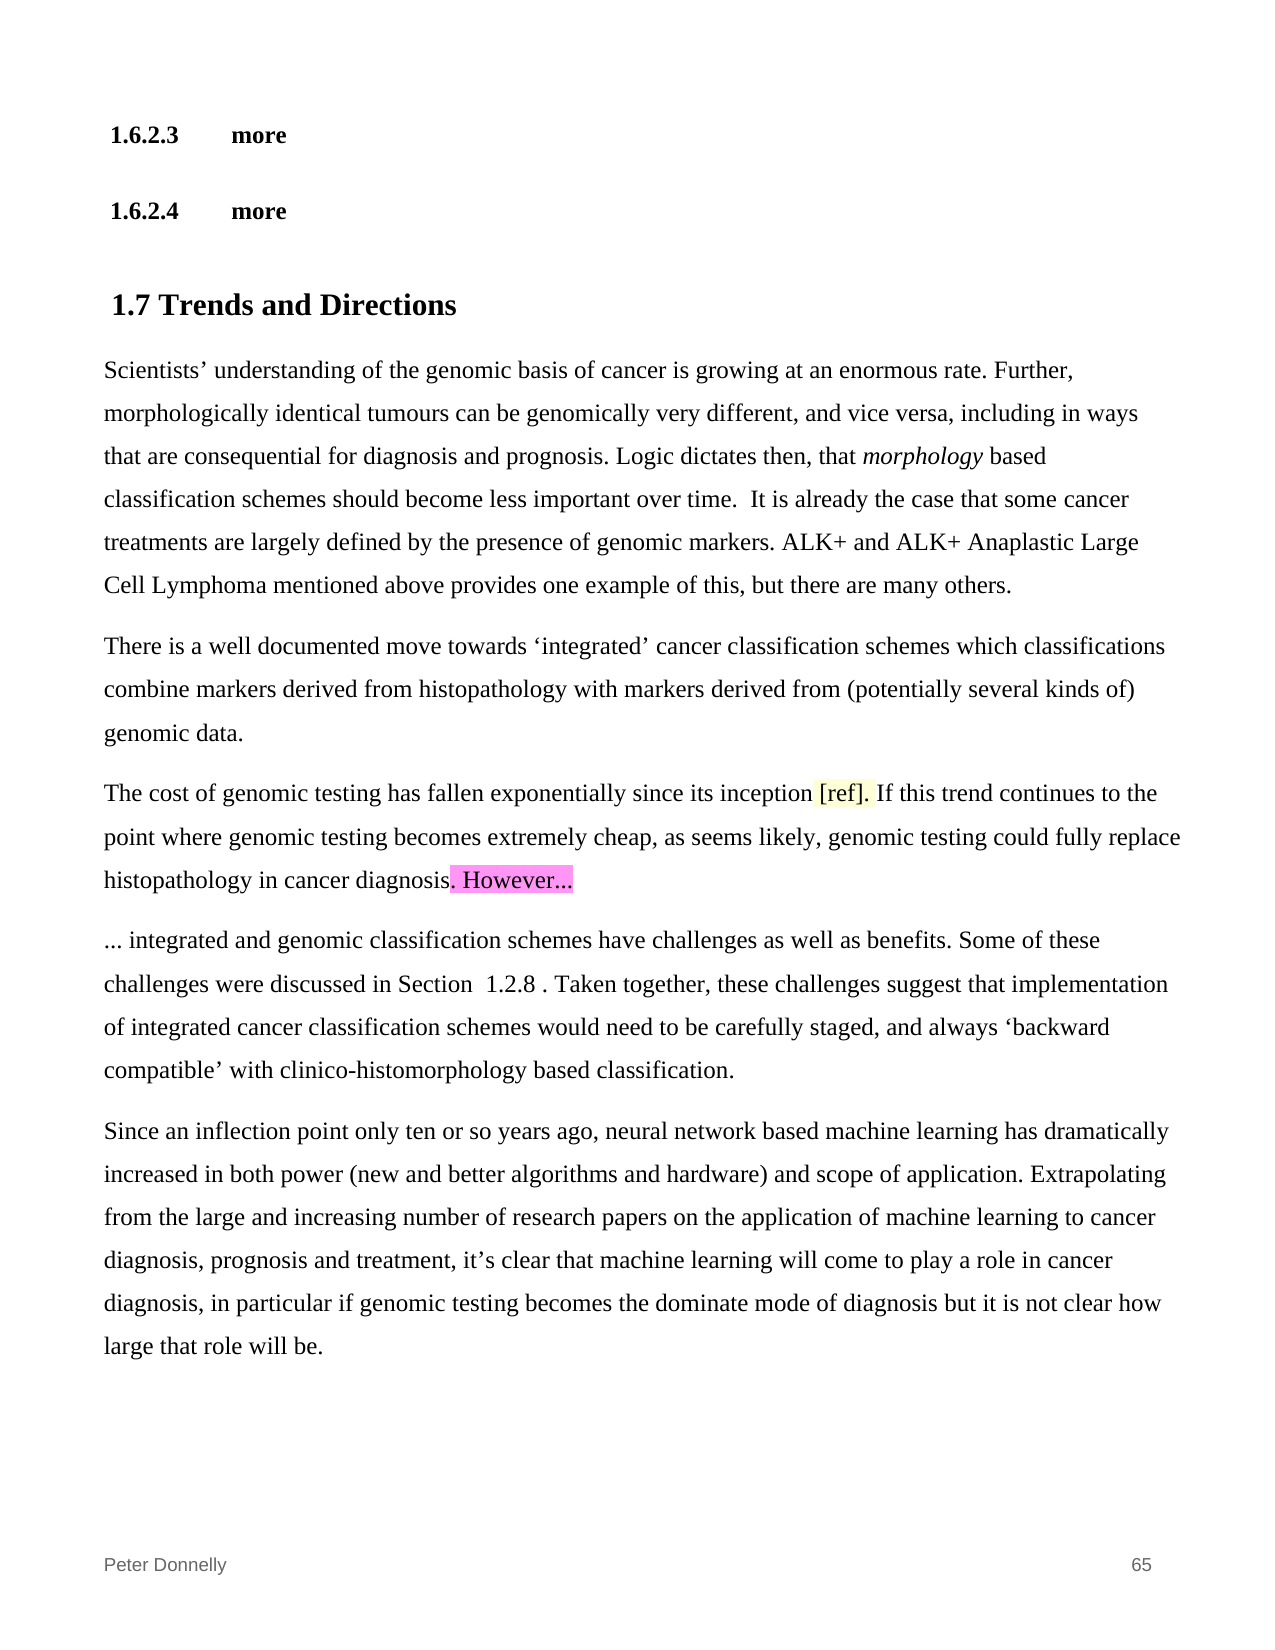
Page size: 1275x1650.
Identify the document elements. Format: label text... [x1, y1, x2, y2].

text ... integrated and genomic classification schemes have challenges as well as benefits. Some of these challenges were discussed in Section 1.2.8. Taken together, these challenges suggest that implementation of integrated cancer classification schemes would need to be carefully staged, and always ‘backward compatible’ with clinico-histomorphology based classification. [103, 926, 1181, 1084]
text The cost of genomic testing has fallen exponentially since its inception [ref]. If this trend continues to the point where genomic testing becomes extremely cheap, as seems likely, genomic testing could fully replace histopathology in cancer diagnosis. However... [103, 778, 1181, 893]
subtitle Trends and Directions [103, 286, 1181, 322]
text Scientists’ understanding of the genomic basis of cancer is growing at an enormous rate. Further, morphologically identical tumours can be genomically very different, and vice versa, including in ways that are consequential for diagnosis and prognosis. Logic dictates then, that morphology based classification schemes should become less important over time. It is already the case that some cancer treatments are largely defined by the presence of genomic markers. ALK+ and ALK+ Anaplastic Large Cell Lymphoma mentioned above provides one example of this, but there are many others. [103, 355, 1181, 599]
subtitle more [103, 120, 1181, 148]
text Since an inflection point only ten or so years ago, neural network based machine learning has dramatically increased in both power (new and better algorithms and hardware) and scope of application. Extrapolating from the large and increasing number of research papers on the application of machine learning to cancer diagnosis, prognosis and treatment, it’s clear that machine learning will come to play a role in cancer diagnosis, in particular if genomic testing becomes the dominate mode of diagnosis but it is not clear how large that role will be. [103, 1116, 1181, 1360]
text There is a well documented move towards ‘integrated’ cancer classification schemes which classifications combine markers derived from histopathology with markers derived from (potentially several kinds of) genomic data. [103, 631, 1181, 746]
subtitle more [103, 196, 1181, 224]
